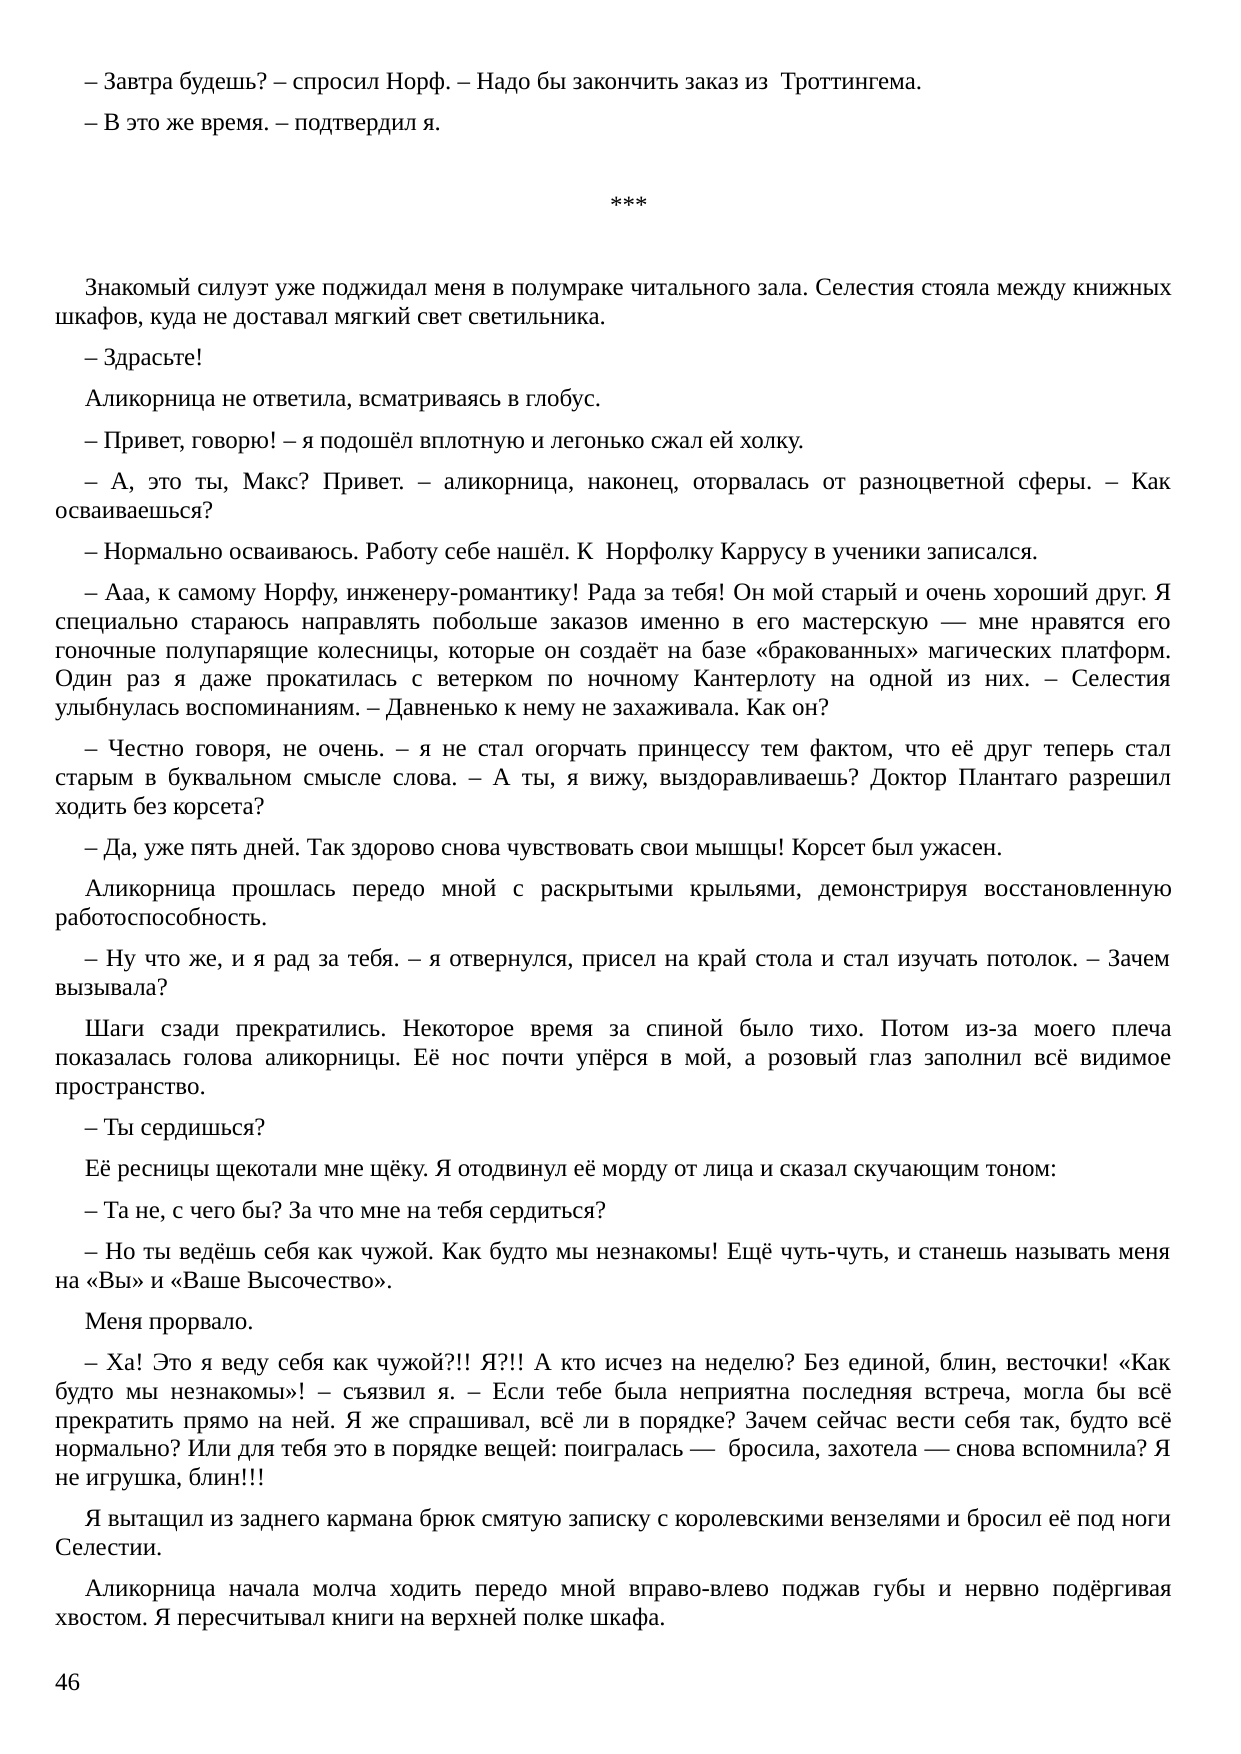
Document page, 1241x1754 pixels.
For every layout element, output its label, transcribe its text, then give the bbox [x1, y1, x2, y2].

text – Завтра будешь? – спросил Норф. – Надо бы закончить заказ из Троттингема. [55, 66, 1173, 95]
text Аликорница начала молча ходить передо мной вправо-влево поджав губы и нервно подёргивая хвостом. Я пересчитывал книги на верхней полке шкафа. [55, 1573, 1173, 1631]
text Меня прорвало. [55, 1306, 1173, 1335]
text Я вытащил из заднего кармана брюк смятую записку с королевскими вензелями и бросил её под ноги Селестии. [55, 1503, 1173, 1561]
text – Нормально осваиваюсь. Работу себе нашёл. К Норфолку Каррусу в ученики записался. [55, 536, 1173, 565]
text Шаги сзади прекратились. Некоторое время за спиной было тихо. Потом из-за моего плеча показалась голова аликорницы. Её нос почти упёрся в мой, а розовый глаз заполнил всё видимое пространство. [55, 1013, 1173, 1100]
text – Та не, с чего бы? За что мне на тебя сердиться? [55, 1195, 1173, 1223]
text – Ты сердишься? [55, 1112, 1173, 1141]
text – В это же время. – подтвердил я. [55, 107, 1173, 136]
text – Но ты ведёшь себя как чужой. Как будто мы незнакомы! Ещё чуть-чуть, и станешь называть меня на «Вы» и «Ваше Высочество». [55, 1236, 1173, 1293]
text Аликорница прошлась передо мной с раскрытыми крыльями, демонстрируя восстановленную работоспособность. [55, 873, 1173, 931]
text – Ха! Это я веду себя как чужой?!! Я?!! А кто исчез на неделю? Без единой, блин, весточки! «Как будто мы незнакомы»! – съязвил я. – Если тебе была неприятна последняя встреча, могла бы всё прекратить прямо на ней. Я же спрашивал, всё ли в порядке? Зачем сейчас вести себя так, будто всё нормально? Или для тебя это в порядке вещей: поигралась — бросила, захотела — снова вспомнила? Я не игрушка, блин!!! [55, 1347, 1173, 1491]
text Её ресницы щекотали мне щёку. Я отодвинул её морду от лица и сказал скучающим тоном: [55, 1153, 1173, 1182]
text – Привет, говорю! – я подошёл вплотную и легонько сжал ей холку. [55, 425, 1173, 453]
text – Честно говоря, не очень. – я не стал огорчать принцессу тем фактом, что её друг теперь стал старым в буквальном смысле слова. – А ты, я вижу, выздоравливаешь? Доктор Плантаго разрешил ходить без корсета? [55, 733, 1173, 820]
text – А, это ты, Макс? Привет. – аликорница, наконец, оторвалась от разноцветной сферы. – Как осваиваешься? [55, 466, 1173, 523]
text Знакомый силуэт уже поджидал меня в полумраке читального зала. Селестия стояла между книжных шкафов, куда не доставал мягкий свет светильника. [55, 272, 1173, 330]
text – Ну что же, и я рад за тебя. – я отвернулся, присел на край стола и стал изучать потолок. – Зачем вызывала? [55, 943, 1173, 1001]
text Аликорница не ответила, всматриваясь в глобус. [55, 383, 1173, 412]
text – Да, уже пять дней. Так здорово снова чувствовать свои мышцы! Корсет был ужасен. [55, 832, 1173, 861]
text *** [55, 190, 1173, 218]
text – Здрасьте! [55, 342, 1173, 371]
text – Ааа, к самому Норфу, инженеру-романтику! Рада за тебя! Он мой старый и очень хороший друг. Я специально стараюсь направлять побольше заказов именно в его мастерскую — мне нравятся его гоночные полупарящие колесницы, которые он создаёт на базе «бракованных» магических платформ. Один раз я даже прокатилась с ветерком по ночному Кантерлоту на одной из них. – Селестия улыбнулась воспоминаниям. – Давненько к нему не захаживала. Как он? [55, 577, 1173, 721]
